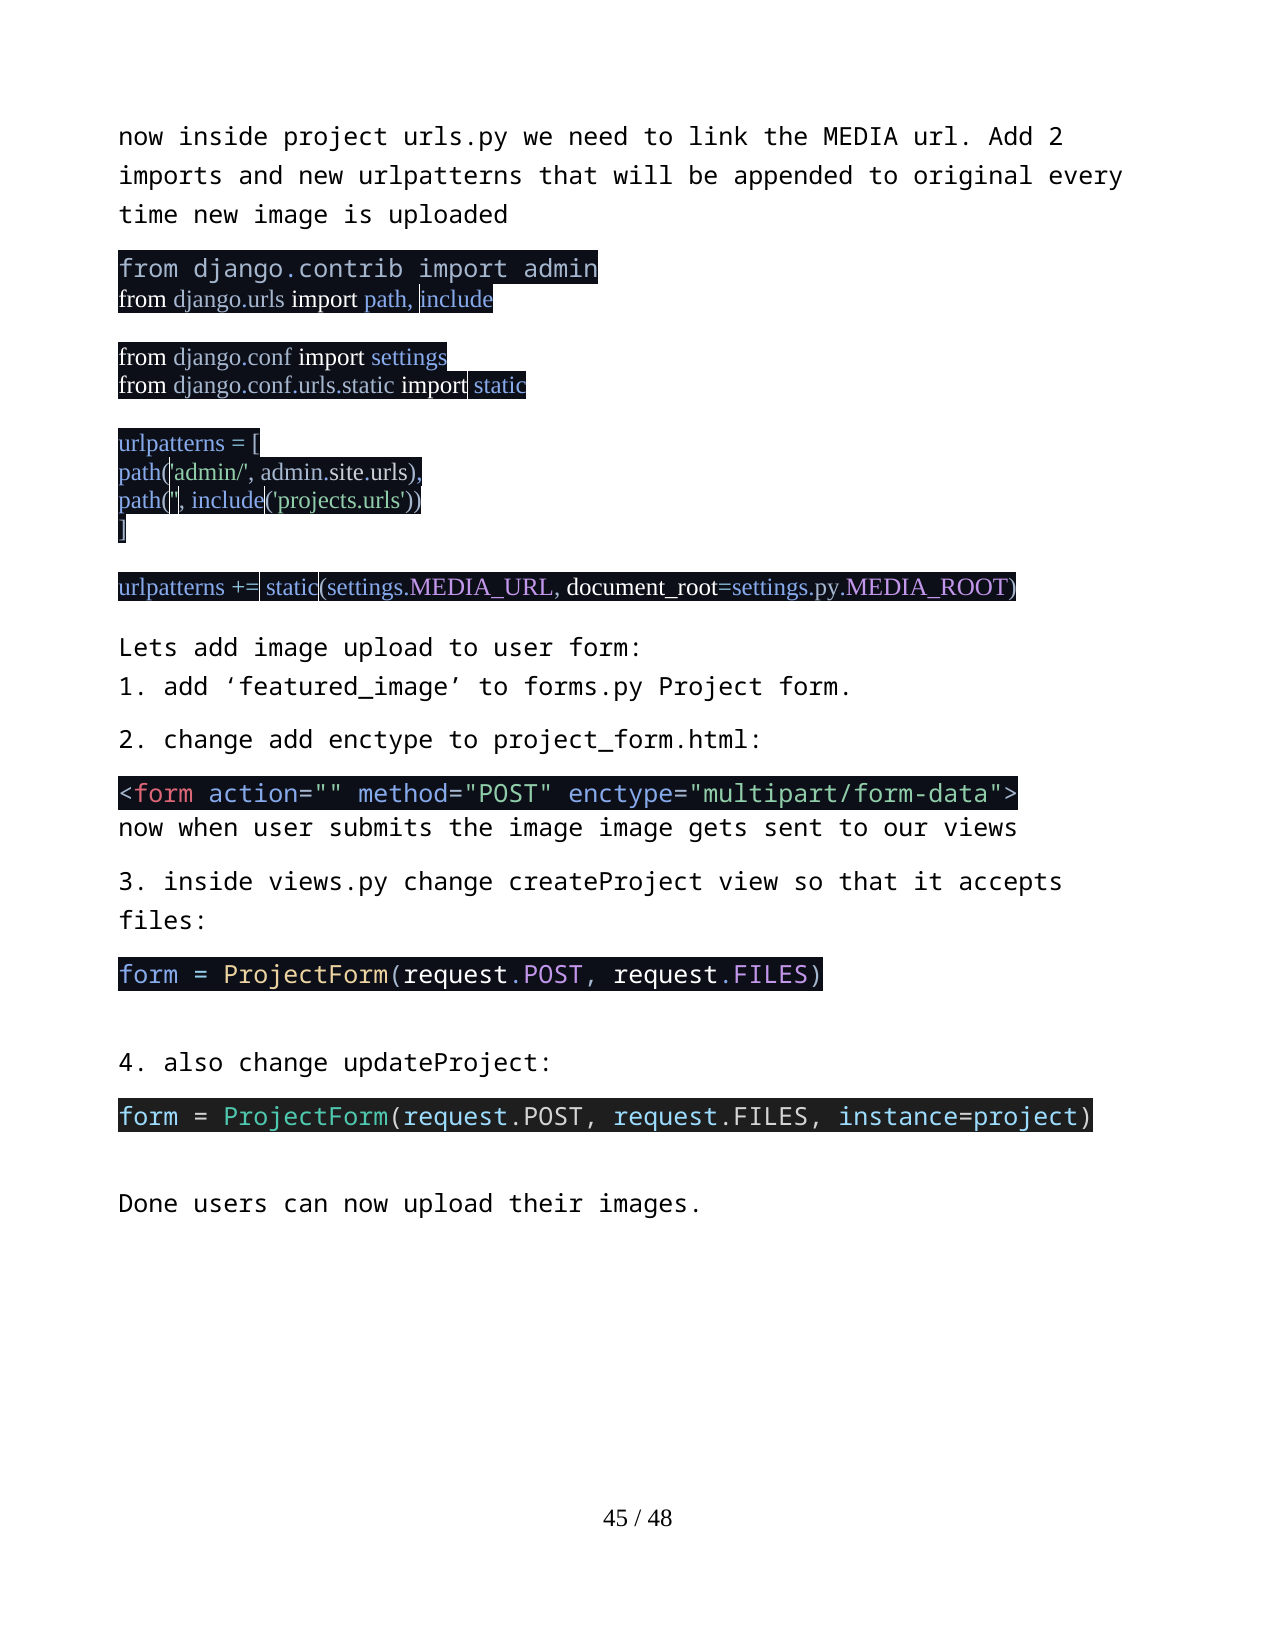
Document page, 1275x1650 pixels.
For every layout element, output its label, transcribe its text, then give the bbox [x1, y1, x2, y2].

text urlpatterns = [ [118, 428, 1157, 457]
text path('', include('projects.urls')) [118, 486, 1157, 514]
text form = ProjectForm(request.POST, request.FILES, instance=project) [118, 1098, 1157, 1132]
text 2. change add enctype to project_form.html: [118, 722, 1157, 756]
text form = ProjectForm(request.POST, request.FILES) [118, 957, 1157, 991]
text now when user submits the image image gets sent to our views [118, 810, 1157, 844]
text Lets add image upload to user form: 1. add ‘featured_image’ to forms.py Project form. [118, 629, 1157, 702]
text 4. also change updateProject: [118, 1044, 1157, 1078]
text <form action="" method="POST" enctype="multipart/form-data"> [118, 776, 1157, 810]
text from django.urls import path, include [118, 284, 1157, 313]
text from django.conf import settings [118, 342, 1157, 371]
text from django.contrib import admin [118, 250, 1157, 284]
text ] [118, 514, 1157, 543]
text path('admin/', admin.site.urls), [118, 457, 1157, 486]
text now inside project urls.py we need to link the MEDIA url. Add 2 imports and new urlpatterns that will be appended to original every time new image is uploaded [118, 118, 1157, 231]
text 3. inside views.py change createProject view so that it accepts files: [118, 864, 1157, 937]
text Done users can now upload their images. [118, 1186, 1157, 1220]
text urlpatterns += static(settings.MEDIA_URL, document_root=settings.py.MEDIA_ROOT) [118, 572, 1157, 601]
text from django.conf.urls.static import static [118, 371, 1157, 399]
